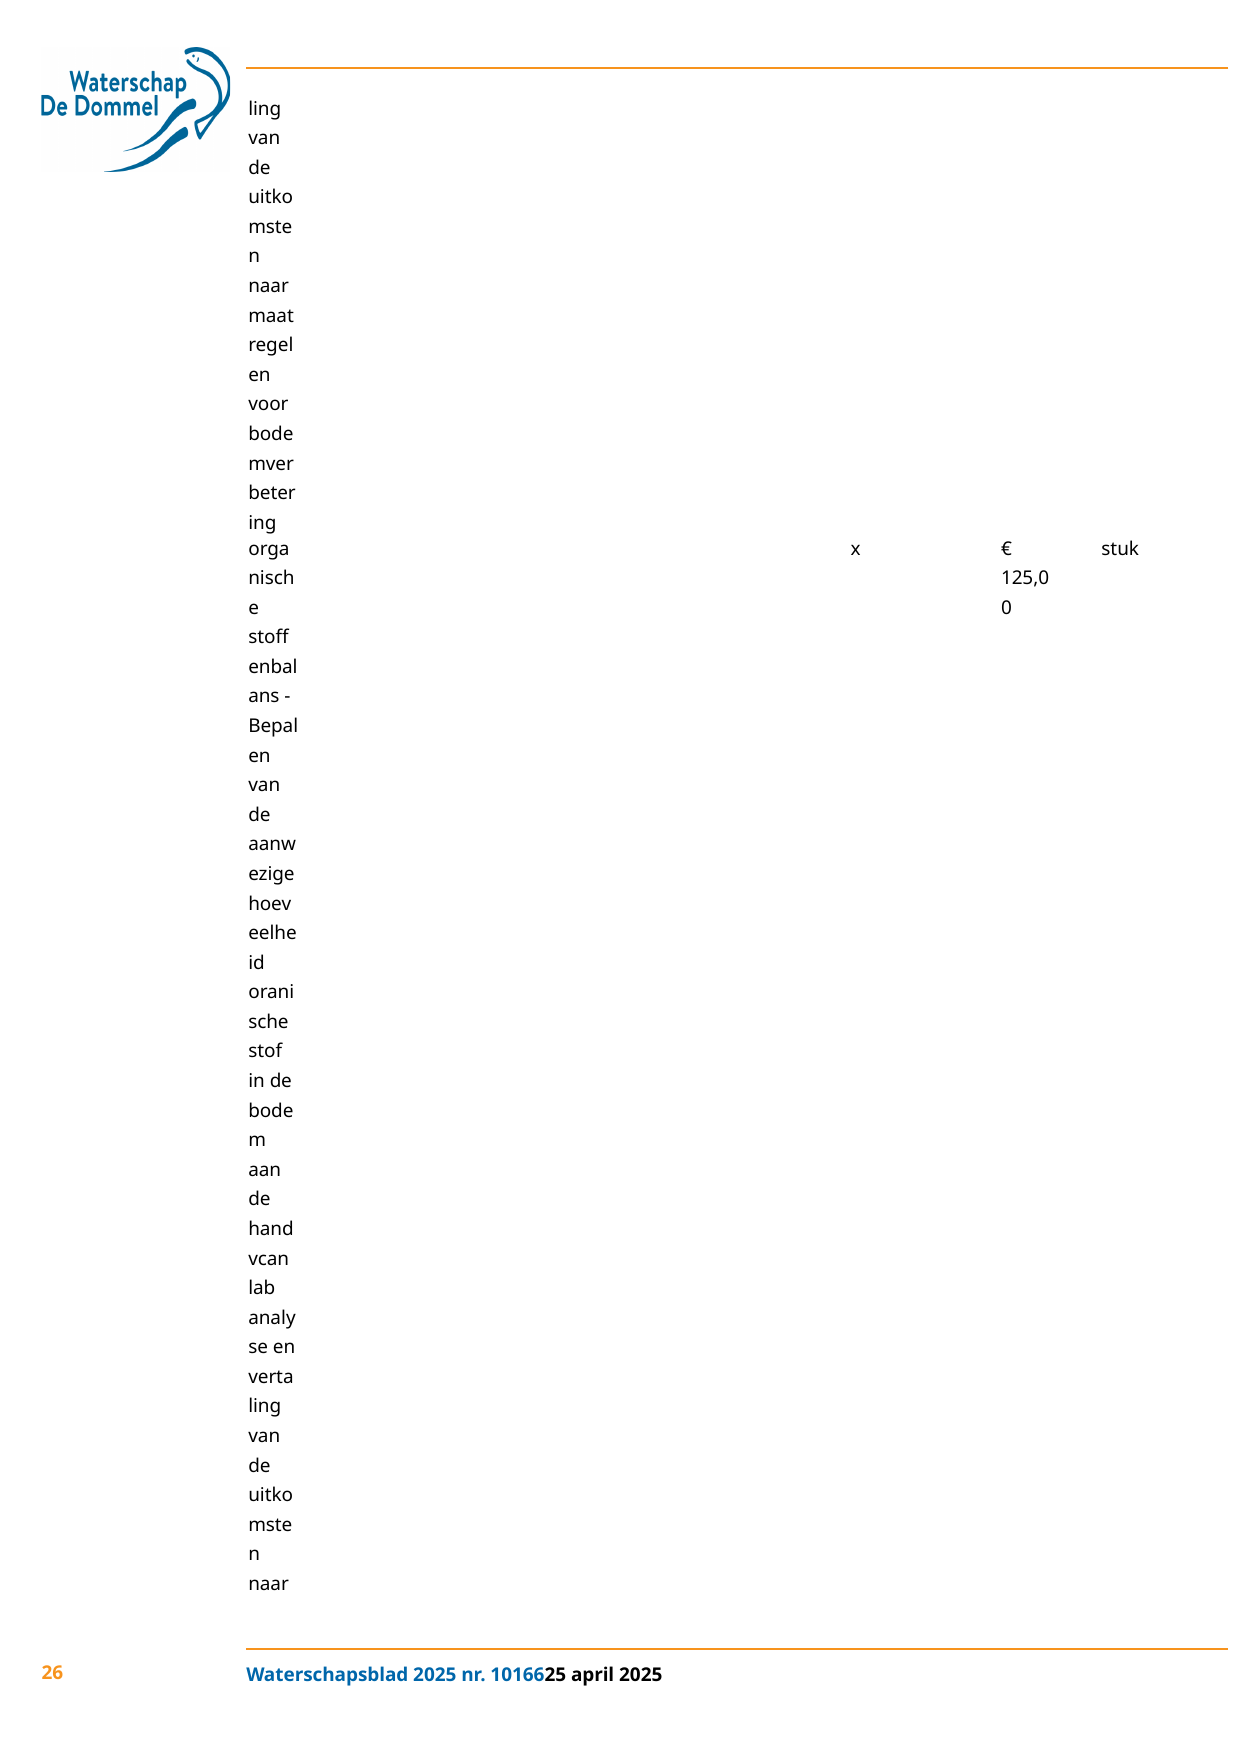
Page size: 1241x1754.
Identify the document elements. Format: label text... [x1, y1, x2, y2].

table_cell [1051, 535, 1101, 1596]
table_cell [298, 95, 348, 535]
picture [41, 47, 231, 172]
picture [198, 118, 210, 131]
table_cell [900, 95, 951, 535]
table_cell [399, 95, 449, 535]
table_cell [951, 95, 1001, 535]
table_cell stuk [1101, 535, 1152, 1596]
table_cell [1001, 95, 1051, 535]
table_cell [1051, 95, 1101, 535]
picture [204, 47, 231, 76]
table_cell [750, 535, 800, 1596]
table_cell [399, 535, 449, 1596]
table_cell [800, 535, 850, 1596]
table_cell [951, 535, 1001, 1596]
table_cell [499, 95, 549, 535]
table_cell [800, 95, 850, 535]
table_cell ling van de uitkomsten naar maatregelen voor bodemverbetering [248, 95, 298, 535]
table_cell [599, 535, 649, 1596]
table_cell [650, 95, 700, 535]
table_cell [1101, 95, 1152, 535]
table_cell [599, 95, 649, 535]
table_cell [750, 95, 800, 535]
table_cell [700, 95, 750, 535]
table_cell [850, 95, 900, 535]
table_cell x [850, 535, 900, 1596]
table_cell € 125,00 [1001, 535, 1051, 1596]
table_cell [650, 535, 700, 1596]
table_cell [549, 535, 599, 1596]
table_cell [348, 95, 398, 535]
table_cell [348, 535, 398, 1596]
table_cell [900, 535, 951, 1596]
table_cell [298, 535, 348, 1596]
table_cell [700, 535, 750, 1596]
table_cell [449, 535, 499, 1596]
table_cell [449, 95, 499, 535]
table_cell [499, 535, 549, 1596]
picture [45, 99, 51, 111]
table_cell organische stoffenbalans - Bepalen van de aanwezige hoeveelheid oranische stof in de bodem aan de hand vcan lab analyse en vertaling van de uitkomsten naar [248, 535, 298, 1596]
table_cell [549, 95, 599, 535]
